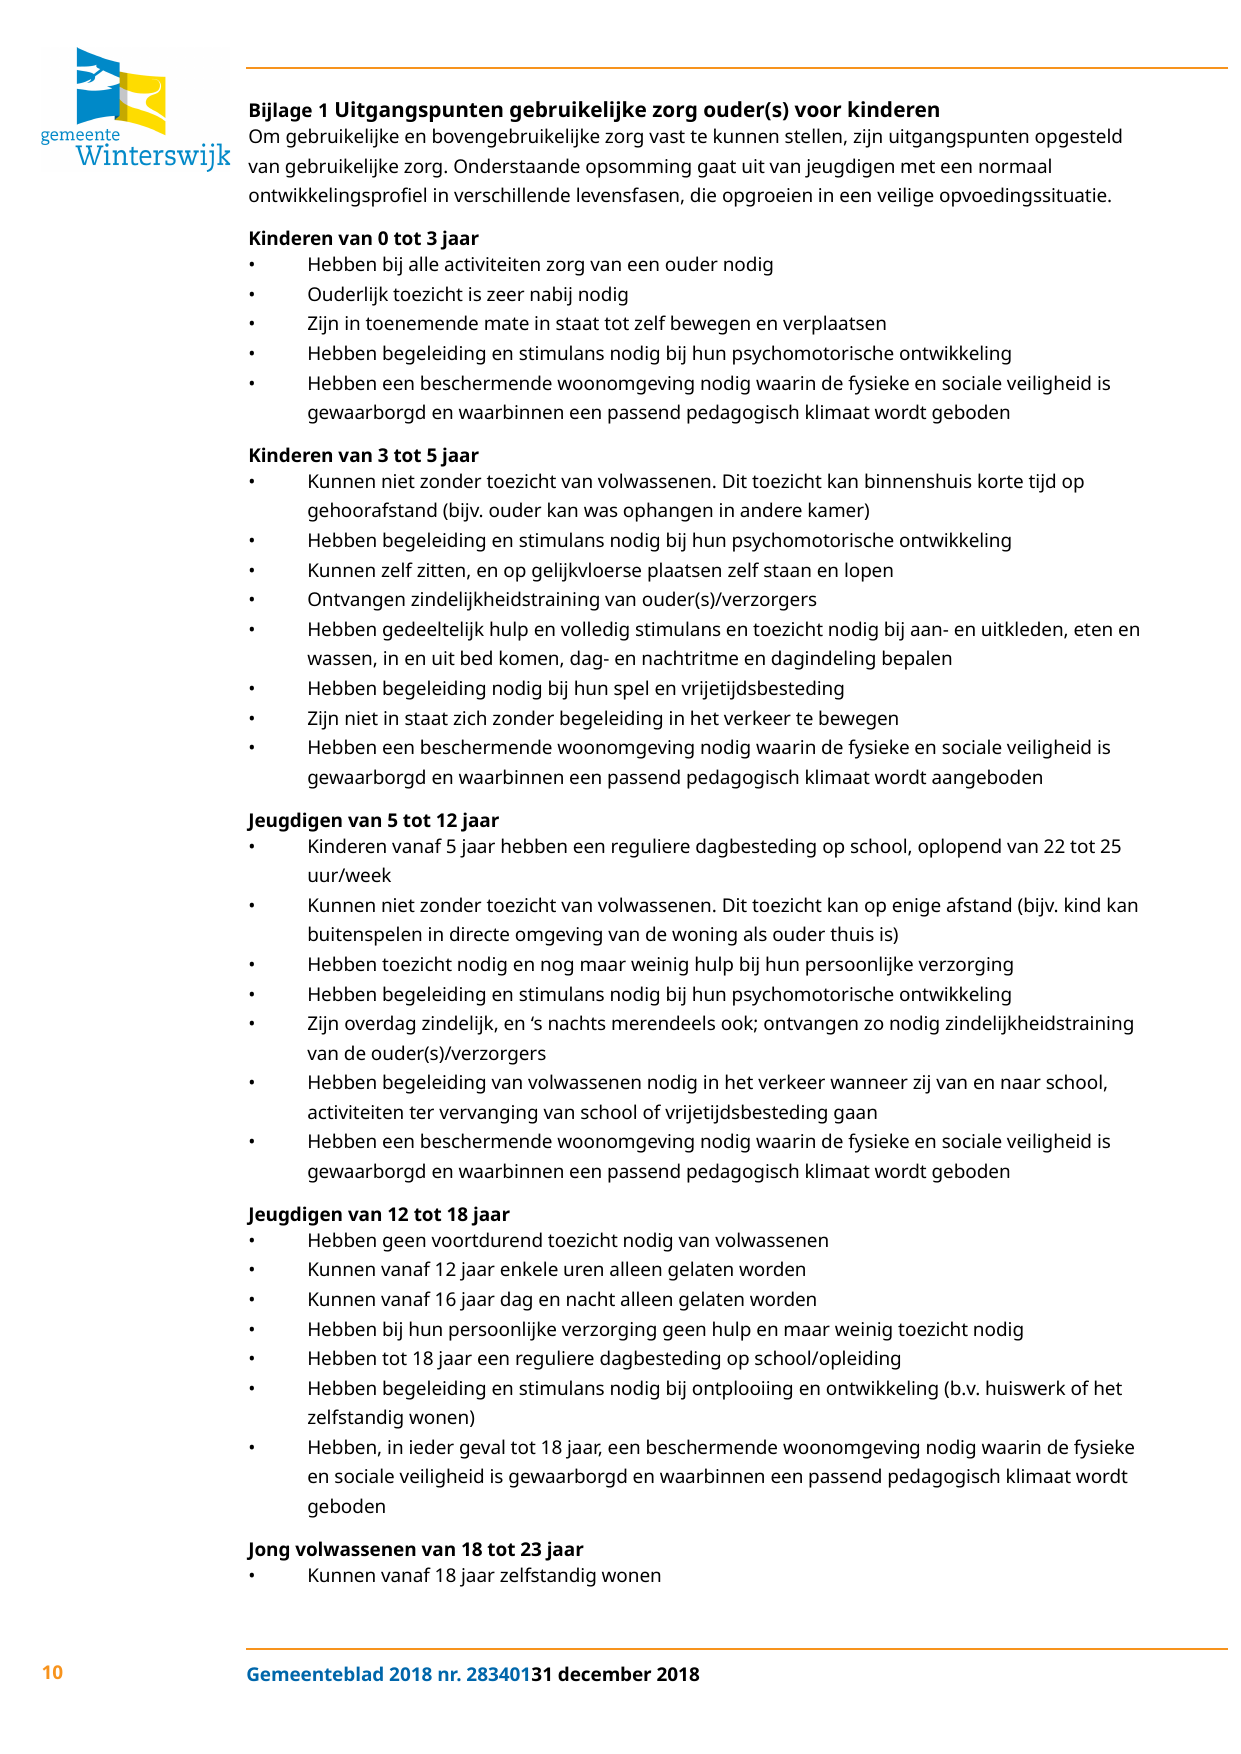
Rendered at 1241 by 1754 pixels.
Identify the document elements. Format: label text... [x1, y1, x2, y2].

list Kunnen niet zonder toezicht van volwassenen. Dit toezicht kan op enige afstand (bijv. kind kan buitenspelen in directe omgeving van de woning als ouder thuis is) [248, 892, 1152, 947]
list Hebben tot 18 jaar een reguliere dagbesteding op school/opleiding [248, 1345, 1152, 1371]
picture [225, 153, 231, 162]
list Zijn in toenemende mate in staat tot zelf bewegen en verplaatsen [248, 311, 1152, 336]
text Jeugdigen van 12 tot 18 jaar [248, 1201, 1152, 1227]
list Kunnen vanaf 18 jaar zelfstandig wonen [248, 1562, 1152, 1588]
text Bijlage 1 Uitgangspunten gebruikelijke zorg ouder(s) voor kinderen [248, 95, 1152, 123]
list Kinderen vanaf 5 jaar hebben een reguliere dagbesteding op school, oplopend van 22 tot 25 uur/week [248, 833, 1152, 888]
list Hebben gedeeltelijk hulp en volledig stimulans en toezicht nodig bij aan- en uitkleden, eten en wassen, in en uit bed komen, dag- en nachtritme en dagindeling bepalen [248, 616, 1152, 671]
list Hebben begeleiding en stimulans nodig bij hun psychomotorische ontwikkeling [248, 340, 1152, 366]
text Kinderen van 3 tot 5 jaar [248, 442, 1152, 468]
list Hebben een beschermende woonomgeving nodig waarin de fysieke en sociale veiligheid is gewaarborgd en waarbinnen een passend pedagogisch klimaat wordt aangeboden [248, 734, 1152, 790]
list Hebben begeleiding en stimulans nodig bij hun psychomotorische ontwikkeling [248, 527, 1152, 553]
list Zijn overdag zindelijk, en ‘s nachts merendeels ook; ontvangen zo nodig zindelijkheidstraining van de ouder(s)/verzorgers [248, 1010, 1152, 1066]
list Hebben begeleiding nodig bij hun spel en vrijetijdsbesteding [248, 675, 1152, 701]
list Hebben een beschermende woonomgeving nodig waarin de fysieke en sociale veiligheid is gewaarborgd en waarbinnen een passend pedagogisch klimaat wordt geboden [248, 1129, 1152, 1184]
list Ontvangen zindelijkheidstraining van ouder(s)/verzorgers [248, 586, 1152, 612]
list Kunnen vanaf 16 jaar dag en nacht alleen gelaten worden [248, 1286, 1152, 1312]
text Om gebruikelijke en bovengebruikelijke zorg vast te kunnen stellen, zijn uitgangspunten opgesteld van gebruikelijke zorg. Onderstaande opsomming gaat uit van jeugdigen met een normaal ontwikkelingsprofiel in verschillende levensfasen, die opgroeien in een veilige opvoedingssituatie. [248, 123, 1152, 208]
list Hebben een beschermende woonomgeving nodig waarin de fysieke en sociale veiligheid is gewaarborgd en waarbinnen een passend pedagogisch klimaat wordt geboden [248, 370, 1152, 425]
list Hebben, in ieder geval tot 18 jaar, een beschermende woonomgeving nodig waarin de fysieke en sociale veiligheid is gewaarborgd en waarbinnen een passend pedagogisch klimaat wordt geboden [248, 1434, 1152, 1519]
text Jong volwassenen van 18 tot 23 jaar [248, 1536, 1152, 1562]
list Hebben begeleiding en stimulans nodig bij hun psychomotorische ontwikkeling [248, 981, 1152, 1006]
picture [41, 47, 231, 172]
list Ouderlijk toezicht is zeer nabij nodig [248, 281, 1152, 307]
list Zijn niet in staat zich zonder begeleiding in het verkeer te bewegen [248, 705, 1152, 731]
list Kunnen zelf zitten, en op gelijkvloerse plaatsen zelf staan en lopen [248, 557, 1152, 583]
list Kunnen vanaf 12 jaar enkele uren alleen gelaten worden [248, 1257, 1152, 1282]
list Hebben begeleiding en stimulans nodig bij ontplooiing en ontwikkeling (b.v. huiswerk of het zelfstandig wonen) [248, 1375, 1152, 1430]
list Hebben bij alle activiteiten zorg van een ouder nodig [248, 251, 1152, 277]
list Hebben toezicht nodig en nog maar weinig hulp bij hun persoonlijke verzorging [248, 951, 1152, 977]
list Kunnen niet zonder toezicht van volwassenen. Dit toezicht kan binnenshuis korte tijd op gehoorafstand (bijv. ouder kan was ophangen in andere kamer) [248, 468, 1152, 523]
text Kinderen van 0 tot 3 jaar [248, 226, 1152, 251]
list Hebben geen voortdurend toezicht nodig van volwassenen [248, 1227, 1152, 1253]
list Hebben begeleiding van volwassenen nodig in het verkeer wanneer zij van en naar school, activiteiten ter vervanging van school of vrijetijdsbesteding gaan [248, 1069, 1152, 1125]
list Hebben bij hun persoonlijke verzorging geen hulp en maar weinig toezicht nodig [248, 1316, 1152, 1342]
text Jeugdigen van 5 tot 12 jaar [248, 807, 1152, 833]
